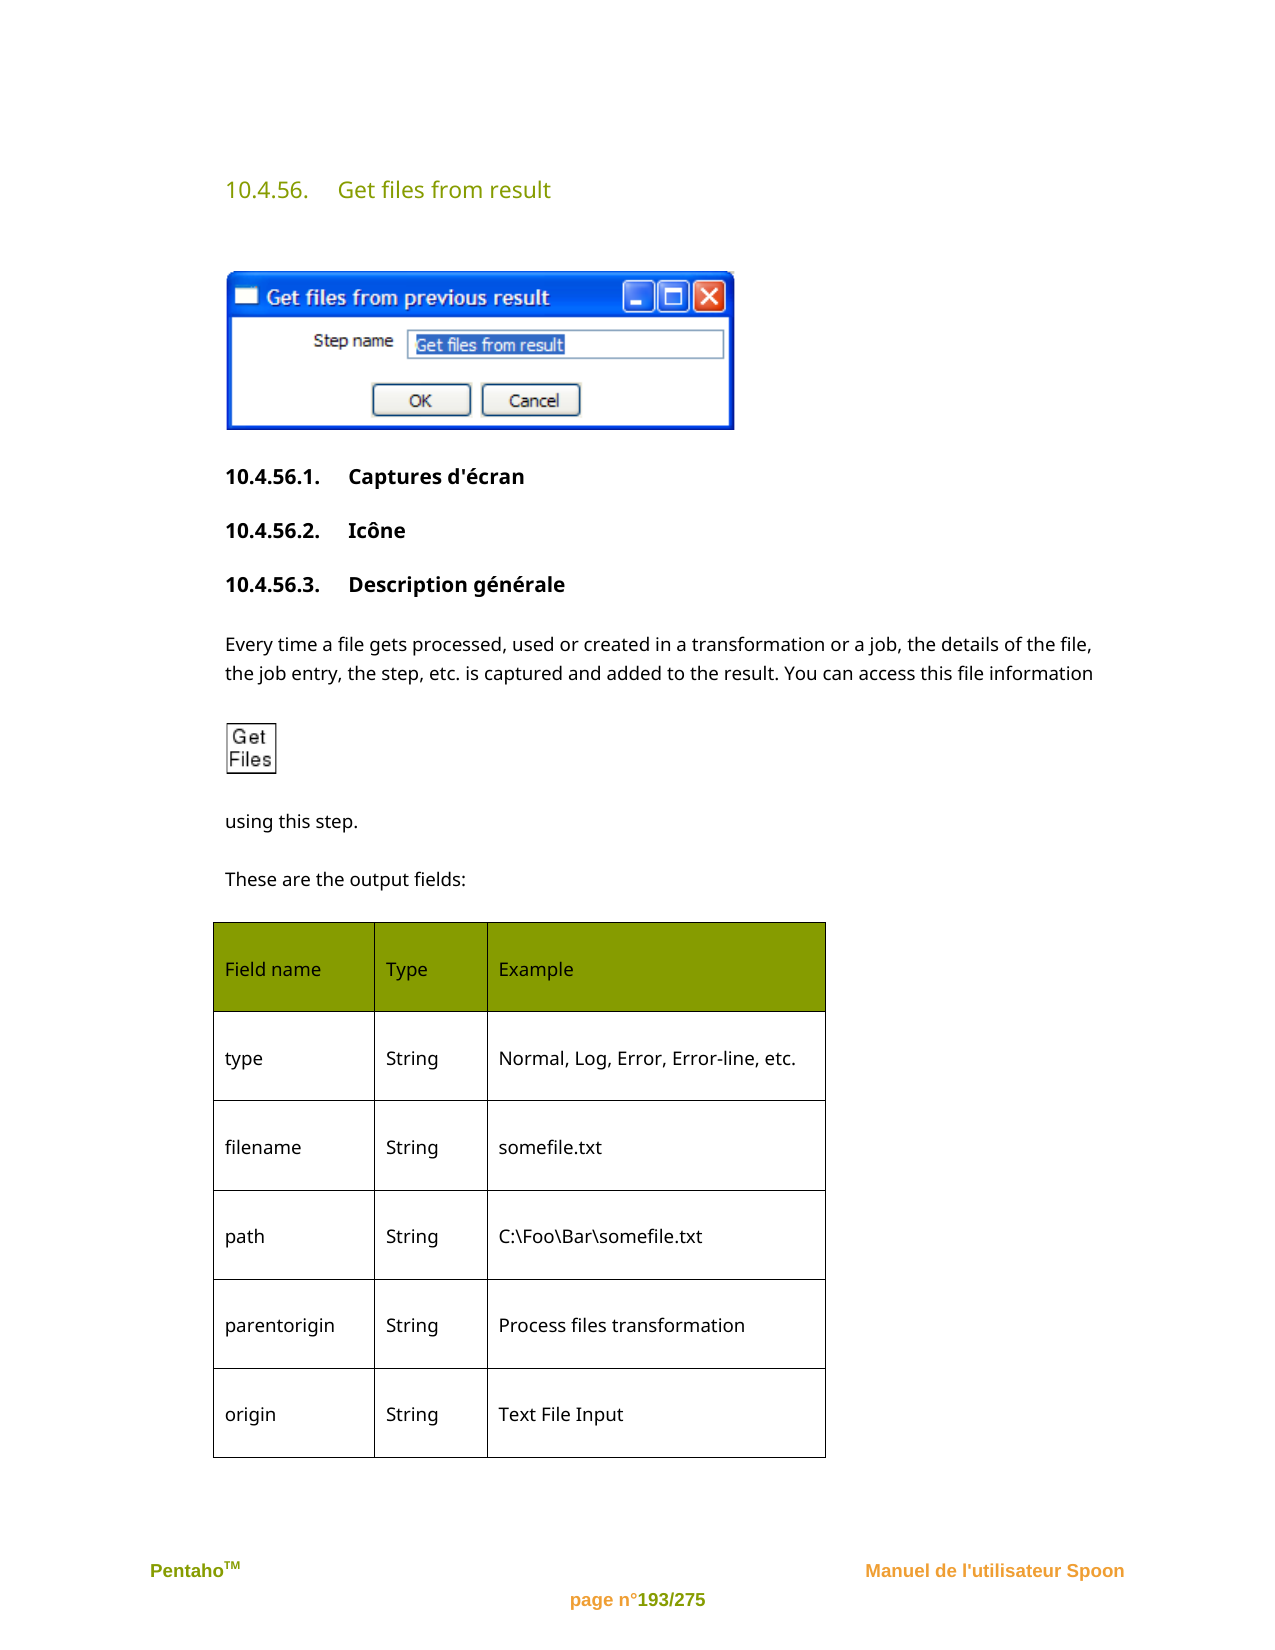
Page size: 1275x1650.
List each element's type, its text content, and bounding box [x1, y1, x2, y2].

table_cell C:\Foo\Bar\somefile.txt [488, 1191, 825, 1279]
table_cell String [375, 1369, 487, 1457]
table_header Type [375, 923, 487, 1011]
table_cell Normal, Log, Error, Error-line, etc. [488, 1012, 825, 1100]
subtitle Icône [225, 515, 1125, 544]
table_cell origin [214, 1369, 374, 1457]
table_cell String [375, 1191, 487, 1279]
subtitle Get files from result [225, 175, 1125, 204]
table_cell Text File Input [488, 1369, 825, 1457]
table_cell somefile.txt [488, 1101, 825, 1189]
table_header Example [488, 923, 825, 1011]
table_cell Process files transformation [488, 1280, 825, 1368]
table_cell type [214, 1012, 374, 1100]
text Every time a file gets processed, used or created in a transformation or a job, the details of the file, the job entry, the step, etc. is captured and added to the result. You can access this file information using this step. [225, 628, 1125, 834]
picture [226, 723, 277, 774]
table_cell String [375, 1280, 487, 1368]
table_cell filename [214, 1101, 374, 1189]
table_cell path [214, 1191, 374, 1279]
table_cell parentorigin [214, 1280, 374, 1368]
subtitle Captures d'écran [225, 229, 1125, 490]
table_header Field name [214, 923, 374, 1011]
text These are the output fields: [225, 863, 1125, 893]
table_cell String [375, 1012, 487, 1100]
subtitle Description générale [225, 569, 1125, 598]
table_cell String [375, 1101, 487, 1189]
